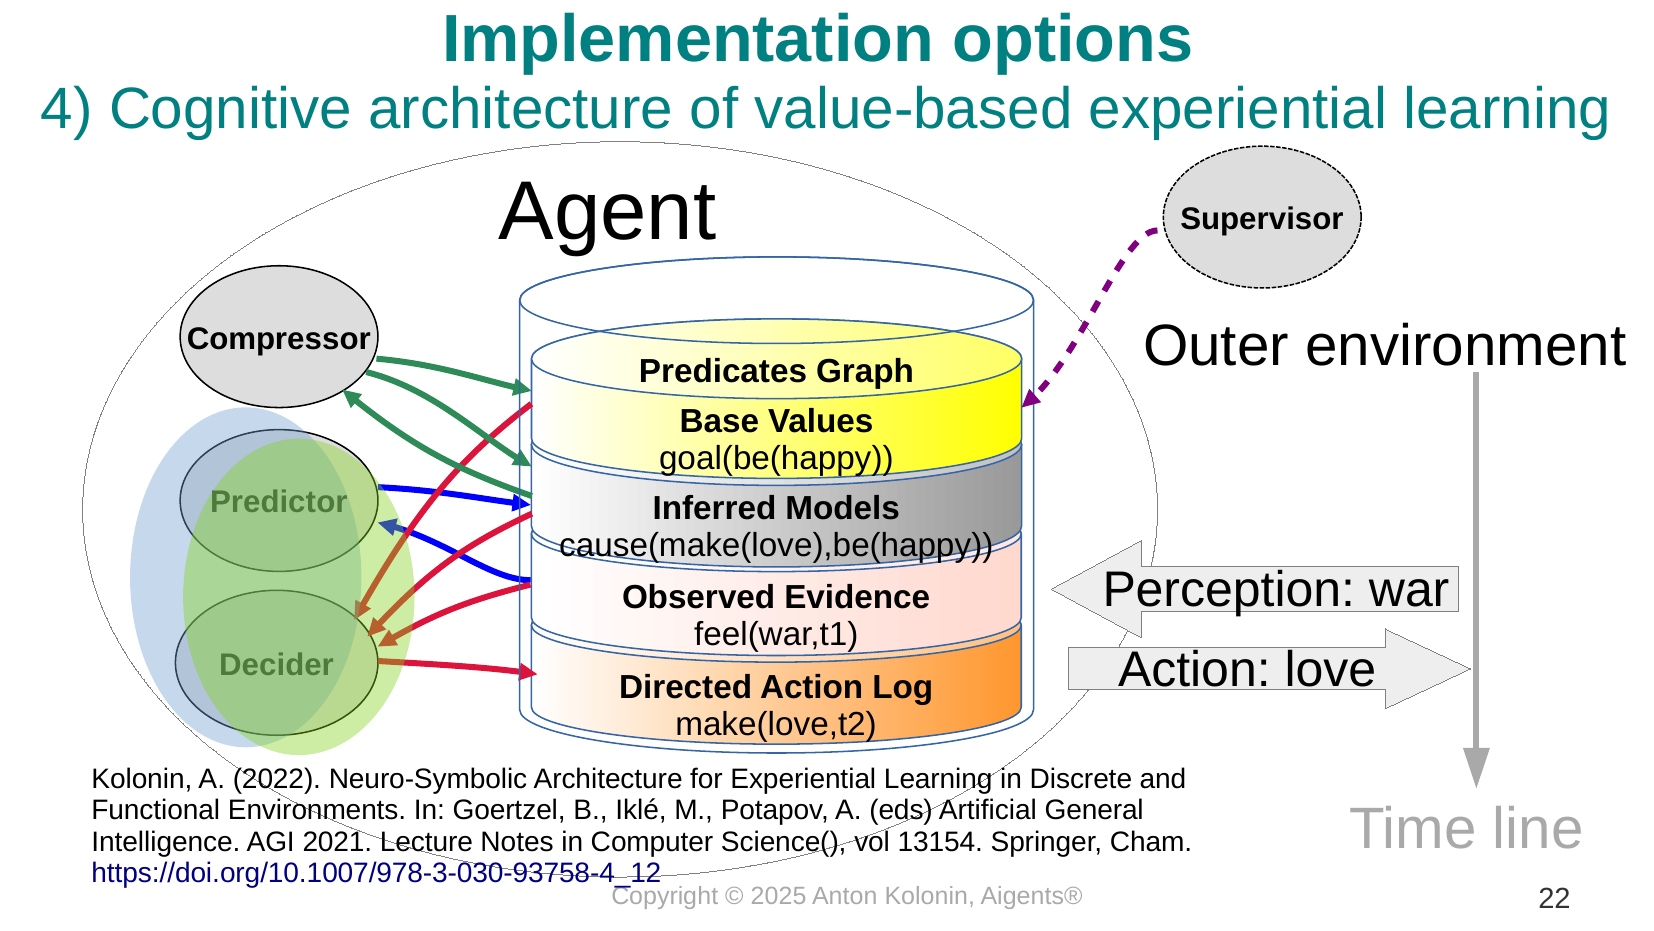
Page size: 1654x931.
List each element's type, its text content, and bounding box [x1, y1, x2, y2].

text_box Predicates Graph [519, 302, 1034, 754]
text_box [82, 150, 1158, 755]
text_box Action: love [1068, 628, 1471, 709]
text_box Predictor [307, 432, 369, 470]
text_box Supervisor [1163, 146, 1362, 288]
text_box Time line [1334, 788, 1600, 869]
text_box Kolonin, A. (2022). Neuro-Symbolic Architecture for Experiential Learning in Discrete and Functional Environments. In: Goertzel, B., Iklé, M., Potapov, A. (eds) Artificial General Intelligence. AGI 2021. Lecture Notes in Computer Science(), vol 13154. Springer, Cham. https://doi.org/10.1007/978-3-030-93758-4_12 [76, 755, 1247, 895]
text_box Compressor [180, 265, 378, 408]
text_box Outer environment [1128, 305, 1642, 386]
text_box Perception: war [1051, 540, 1459, 638]
text_box Agent [484, 157, 732, 265]
text_box Implementation options 4) Cognitive architecture of value-based experiential learning [0, 0, 1654, 150]
